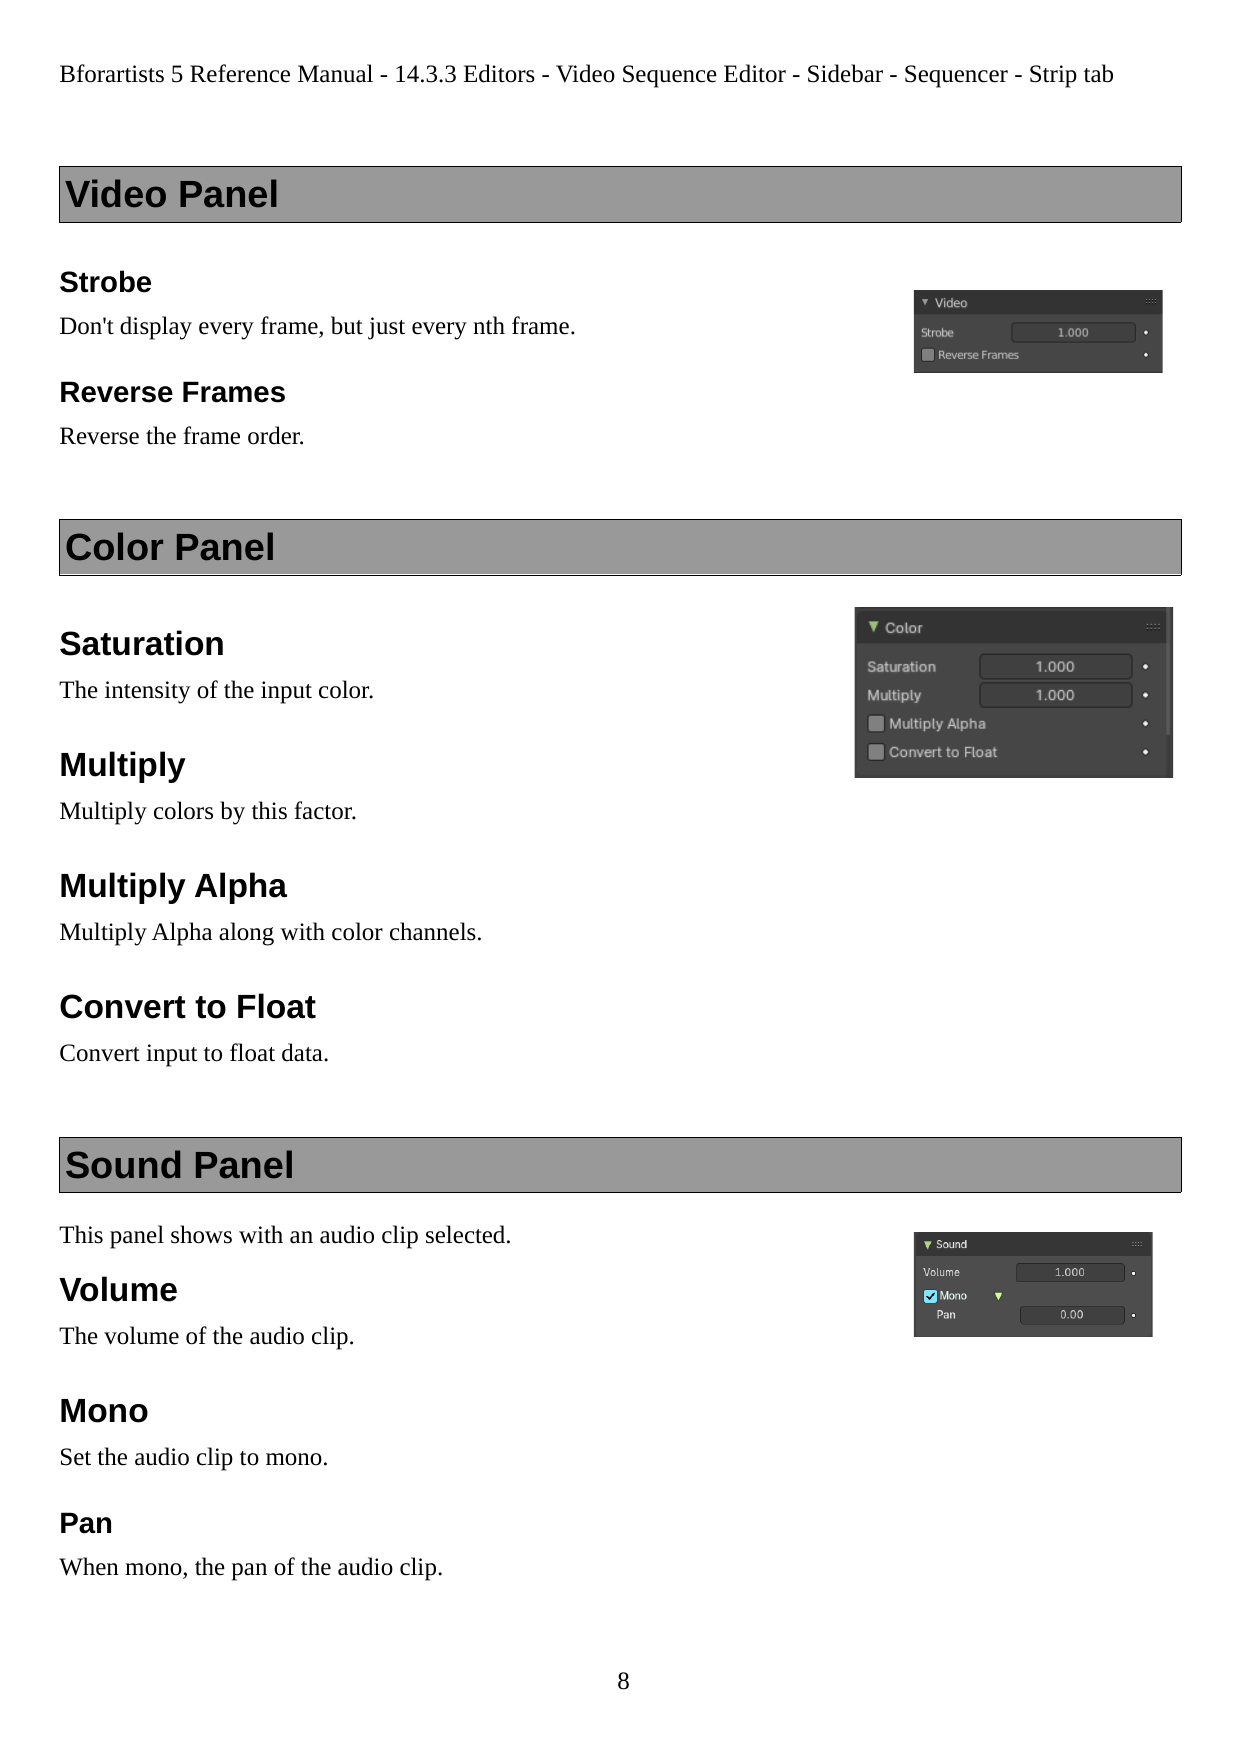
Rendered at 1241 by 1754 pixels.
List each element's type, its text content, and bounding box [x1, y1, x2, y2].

text Multiply colors by this factor. [59, 796, 1181, 825]
text The intensity of the input color. [59, 675, 854, 704]
text This panel shows with an audio clip selected. [59, 1221, 1181, 1249]
subtitle Pan [59, 1506, 1181, 1540]
text When mono, the pan of the audio clip. [59, 1552, 1181, 1581]
subtitle Strobe [59, 265, 1181, 299]
text Set the audio clip to mono. [59, 1442, 1181, 1471]
subtitle Volume [59, 1270, 913, 1309]
subtitle Convert to Float [59, 987, 1181, 1026]
text Multiply Alpha along with color channels. [59, 917, 1181, 946]
table_header Video Panel [60, 167, 1181, 222]
subtitle [1174, 624, 1181, 663]
subtitle Reverse Frames [59, 375, 1181, 409]
text Convert input to float data. [59, 1038, 1181, 1067]
subtitle Saturation [59, 624, 854, 663]
picture [854, 607, 1174, 778]
text Reverse the frame order. [59, 421, 1181, 450]
subtitle Mono [59, 1391, 1181, 1430]
table_header Sound Panel [60, 1138, 1181, 1192]
subtitle Multiply [59, 745, 1181, 784]
subtitle Multiply Alpha [59, 866, 1181, 905]
picture [913, 290, 1163, 373]
picture [913, 1232, 1153, 1337]
subtitle [1153, 1270, 1181, 1309]
table_header Color Panel [60, 520, 1181, 574]
text Don't display every frame, but just every nth frame. [59, 311, 913, 340]
text The volume of the audio clip. [59, 1321, 1181, 1350]
